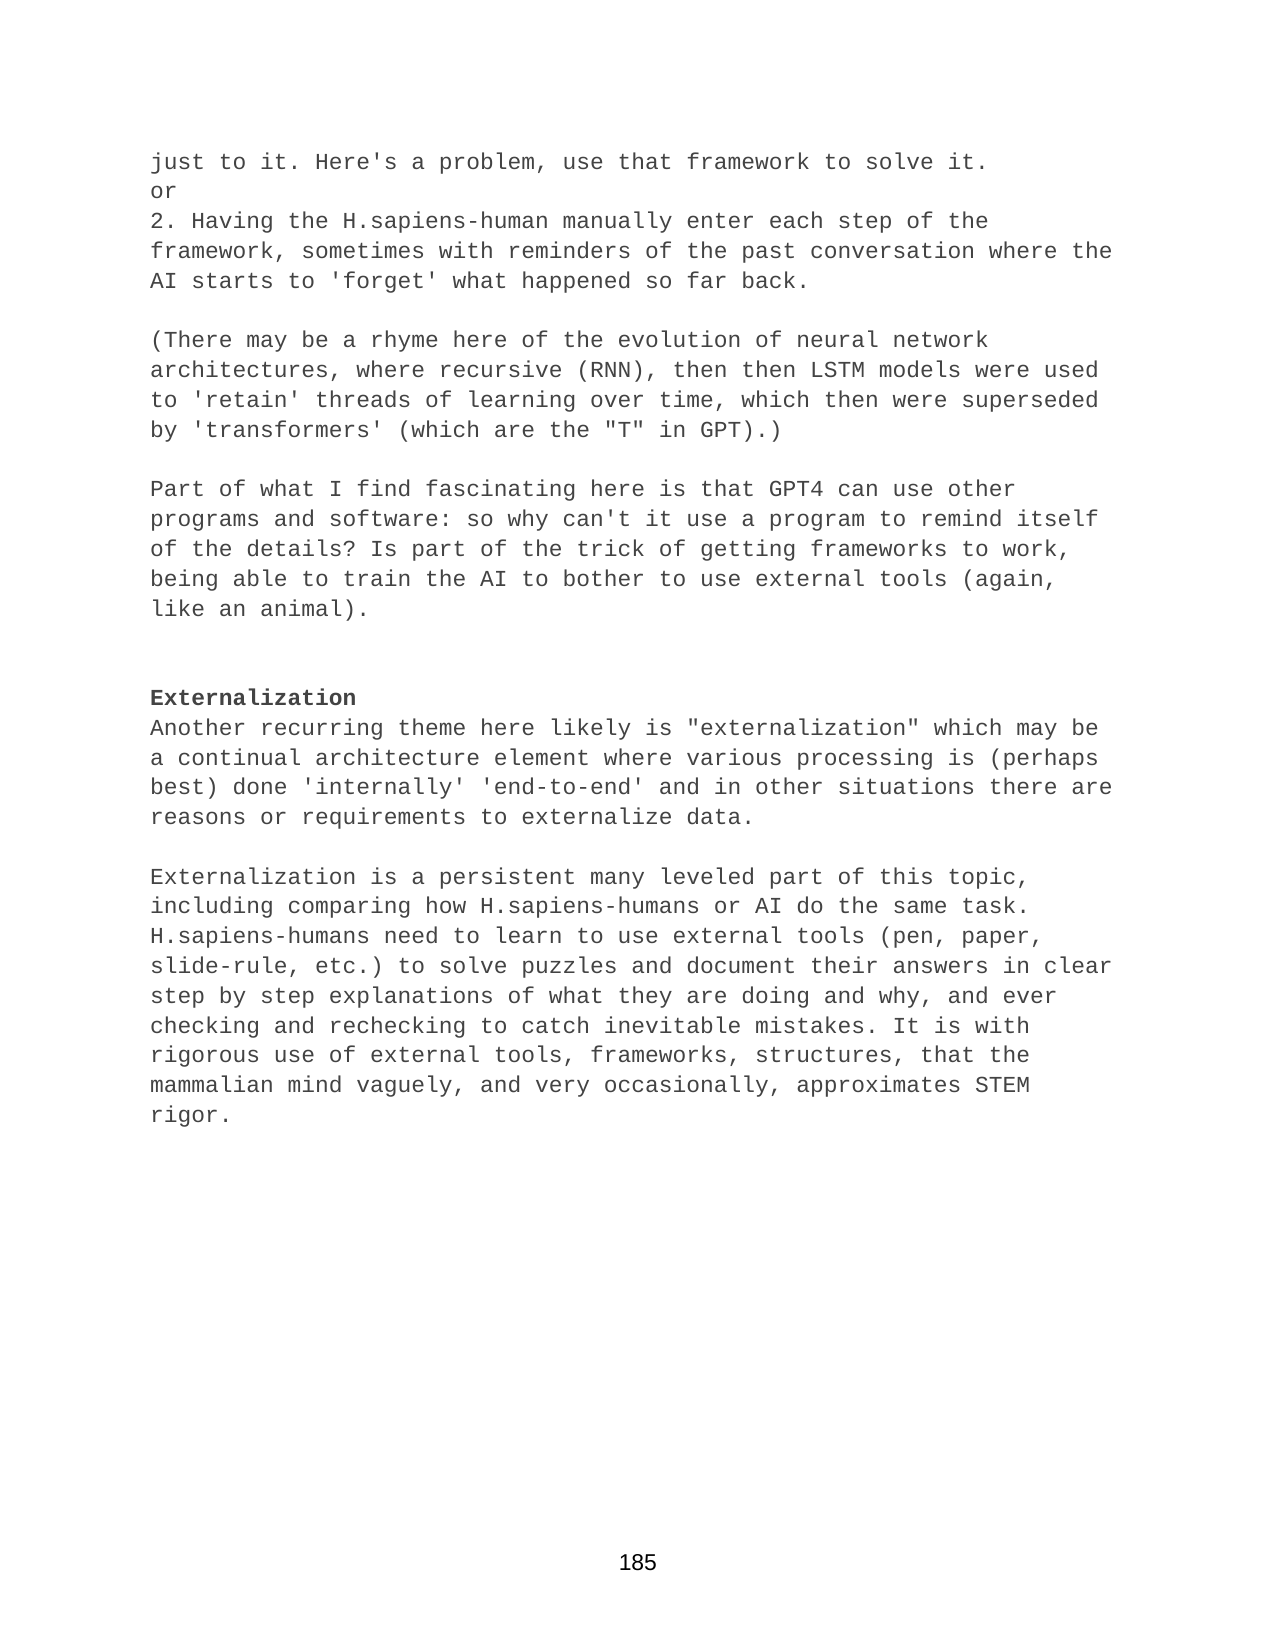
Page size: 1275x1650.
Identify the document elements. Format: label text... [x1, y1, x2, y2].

text Externalization is a persistent many leveled part of this topic, including comparing how H.sapiens-humans or AI do the same task. H.sapiens-humans need to learn to use external tools (pen, paper, slide-rule, etc.) to solve puzzles and document their answers in clear step by step explanations of what they are doing and why, and ever checking and rechecking to catch inevitable mistakes. It is with rigorous use of external tools, frameworks, structures, that the mammalian mind vaguely, and very occasionally, approximates STEM rigor. [150, 865, 1125, 1129]
text or [150, 180, 1125, 206]
text (There may be a rhyme here of the evolution of neural network architectures, where recursive (RNN), then then LSTM models were used to 'retain' threads of learning over time, which then were superseded by 'transformers' (which are the "T" in GPT).) [150, 329, 1125, 444]
text 2. Having the H.sapiens-human manually enter each step of the framework, sometimes with reminders of the past conversation where the AI starts to 'forget' what happened so far back. [150, 209, 1125, 295]
text Part of what I find fascinating here is that GPT4 can use other programs and software: so why can't it use a program to remind itself of the details? Is part of the trick of getting frameworks to work, being able to train the AI to bother to use external tools (again, like an animal). [150, 478, 1125, 623]
text Externalization [150, 686, 1125, 712]
text just to it. Here's a problem, use that framework to solve it. [150, 150, 1125, 176]
text Another recurring theme here likely is "externalization" which may be a continual architecture element where various processing is (perhaps best) done 'internally' 'end-to-end' and in other situations there are reasons or requirements to externalize data. [150, 716, 1125, 831]
